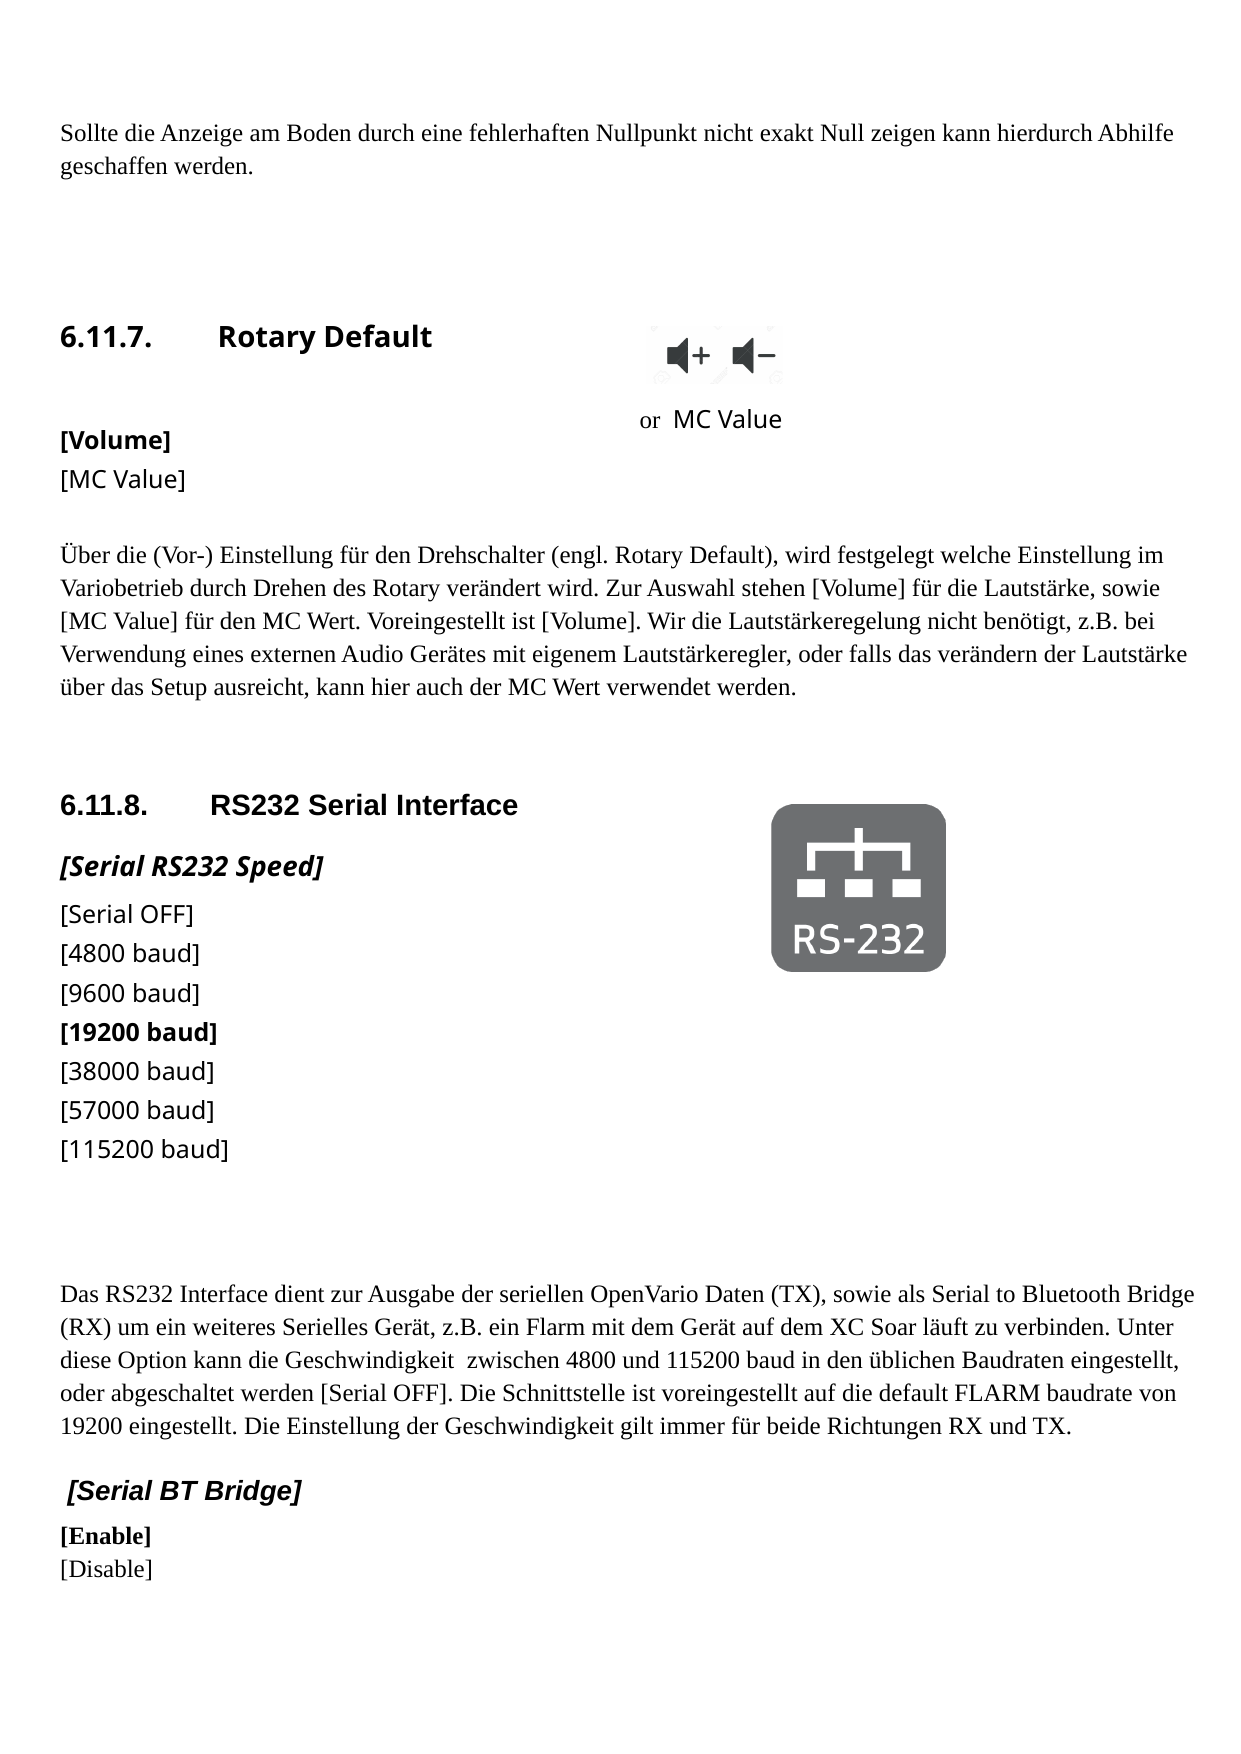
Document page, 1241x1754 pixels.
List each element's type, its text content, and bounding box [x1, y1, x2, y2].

picture [646, 326, 783, 384]
text Sollte die Anzeige am Boden durch eine fehlerhaften Nullpunkt nicht exakt Null zeigen kann hierdurch Abhilfe geschaffen werden. [60, 118, 1207, 180]
text [115200 baud] [60, 1132, 1207, 1166]
subtitle [952, 847, 1207, 884]
text [952, 936, 1207, 970]
text [Disable] [60, 1554, 1207, 1583]
text [57000 baud] [60, 1093, 1207, 1127]
subtitle RS232 Serial Interface [60, 788, 1207, 822]
text [9600 baud] [60, 975, 1207, 1009]
text [Serial OFF] [60, 897, 765, 931]
text Das RS232 Interface dient zur Ausgabe der seriellen OpenVario Daten (TX), sowie als Serial to Bluetooth Bridge (RX) um ein weiteres Serielles Gerät, z.B. ein Flarm mit dem Gerät auf dem XC Soar läuft zu verbinden. Unter diese Option kann die Geschwindigkeit zwischen 4800 und 115200 baud in den üblichen Baudraten eingestellt, oder abgeschaltet werden [Serial OFF]. Die Schnittstelle ist voreingestellt auf die default FLARM baudrate von 19200 eingestellt. Die Einstellung der Geschwindigkeit gilt immer für beide Richtungen RX und TX. [60, 1279, 1207, 1439]
picture [765, 804, 952, 972]
text [4800 baud] [60, 936, 765, 970]
subtitle [Serial RS232 Speed] [60, 847, 765, 884]
text [952, 897, 1207, 931]
text [38000 baud] [60, 1054, 1207, 1088]
subtitle Rotary Default [60, 316, 1207, 356]
text [Enable] [60, 1521, 1207, 1550]
text [Volume] [60, 422, 1207, 457]
text [19200 baud] [60, 1014, 1207, 1048]
text Über die (Vor-) Einstellung für den Drehschalter (engl. Rotary Default), wird festgelegt welche Einstellung im Variobetrieb durch Drehen des Rotary verändert wird. Zur Auswahl stehen [Volume] für die Lautstärke, sowie [MC Value] für den MC Wert. Voreingestellt ist [Volume]. Wir die Lautstärkeregelung nicht benötigt, z.B. bei Verwendung eines externen Audio Gerätes mit eigenem Lautstärkeregler, oder falls das verändern der Lautstärke über das Setup ausreicht, kann hier auch der MC Wert verwendet werden. [60, 540, 1207, 701]
text [MC Value] [60, 462, 1207, 496]
subtitle [Serial BT Bridge] [60, 1471, 1207, 1508]
